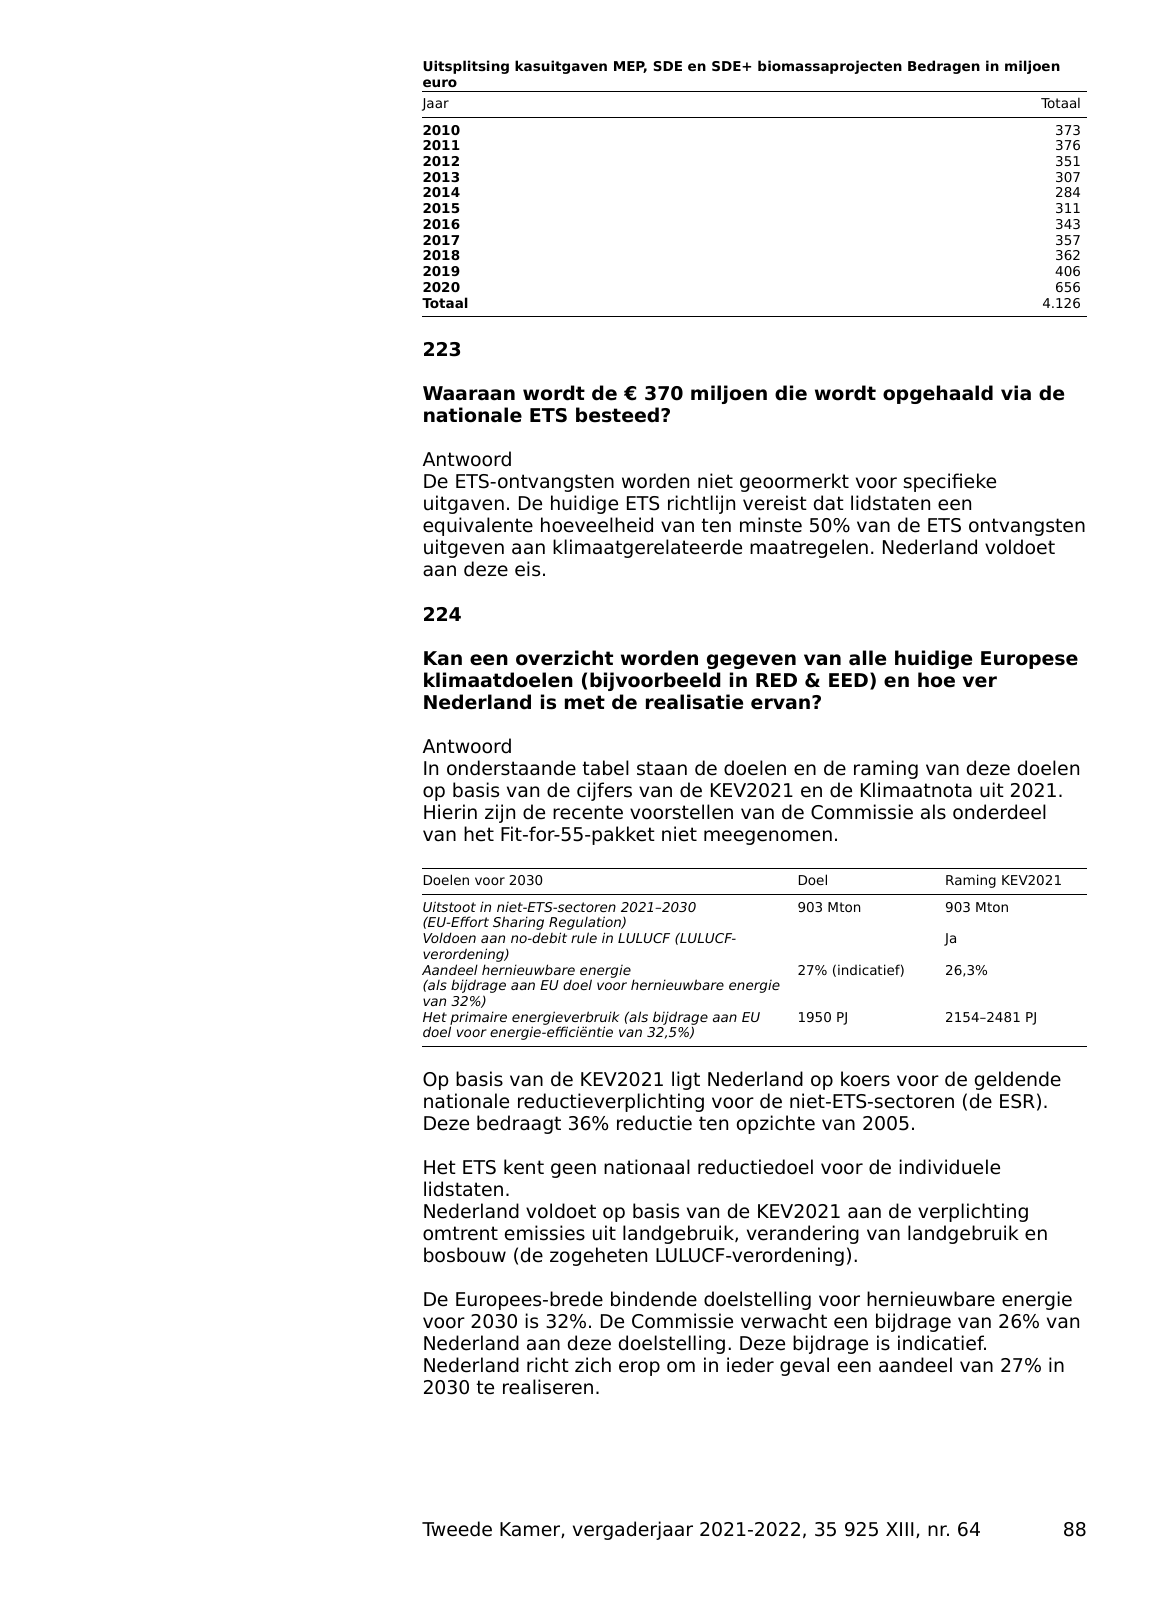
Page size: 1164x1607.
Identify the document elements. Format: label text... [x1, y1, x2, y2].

table_cell 362 [754, 248, 1087, 264]
table_cell [791, 931, 939, 962]
table_cell 2010 [422, 118, 754, 138]
subtitle 224 [422, 603, 1087, 625]
table_header Doelen voor 2030 [422, 869, 791, 894]
table_cell Uitstoot in niet-ETS-sectoren 2021–2030 (EU-Effort Sharing Regulation) [422, 895, 791, 931]
text In onderstaande tabel staan de doelen en de raming van deze doelen op basis van de cijfers van de KEV2021 en de Klimaatnota uit 2021. Hierin zijn de recente voorstellen van de Commissie als onderdeel van het Fit-for-55-pakket niet meegenomen. [422, 758, 1087, 846]
table_cell Voldoen aan no-debit rule in LULUCF (LULUCF-verordening) [422, 931, 791, 962]
table_cell 903 Mton [939, 895, 1087, 931]
table_cell 406 [754, 264, 1087, 280]
table_cell 27% (indicatief) [791, 962, 939, 1009]
table_cell 373 [754, 118, 1087, 138]
table_cell 284 [754, 185, 1087, 201]
table_cell Aandeel hernieuwbare energie (als bijdrage aan EU doel voor hernieuwbare energie van 32%) [422, 962, 791, 1009]
table_cell 2011 [422, 138, 754, 154]
table_cell 4.126 [754, 295, 1087, 316]
table_cell 656 [754, 280, 1087, 295]
table_header Raming KEV2021 [939, 869, 1087, 894]
table_header Uitsplitsing kasuitgaven MEP, SDE en SDE+ biomassaprojecten Bedragen in miljoen euro [422, 59, 1087, 91]
table_cell 1950 PJ [791, 1010, 939, 1046]
table_cell 2016 [422, 217, 754, 232]
table_cell 2015 [422, 201, 754, 217]
table_cell 2154–2481 PJ [939, 1010, 1087, 1046]
table_cell 2017 [422, 233, 754, 248]
table_cell 903 Mton [791, 895, 939, 931]
text Nederland voldoet op basis van de KEV2021 aan de verplichting omtrent emissies uit landgebruik, verandering van landgebruik en bosbouw (de zogeheten LULUCF-verordening). [422, 1201, 1087, 1267]
table_cell Jaar [422, 92, 754, 117]
text Kan een overzicht worden gegeven van alle huidige Europese klimaatdoelen (bijvoorbeeld in RED & EED) en hoe ver Nederland is met de realisatie ervan? [422, 648, 1087, 713]
table_cell 307 [754, 170, 1087, 185]
table_cell 343 [754, 217, 1087, 232]
table_cell Totaal [422, 295, 754, 316]
text De Europees-brede bindende doelstelling voor hernieuwbare energie voor 2030 is 32%. De Commissie verwacht een bijdrage van 26% van Nederland aan deze doelstelling. Deze bijdrage is indicatief. Nederland richt zich erop om in ieder geval een aandeel van 27% in 2030 te realiseren. [422, 1289, 1087, 1399]
text Antwoord [422, 736, 1087, 758]
table_cell 351 [754, 154, 1087, 169]
table_cell 2012 [422, 154, 754, 169]
table_cell 311 [754, 201, 1087, 217]
table_cell 2014 [422, 185, 754, 201]
text Antwoord [422, 449, 1087, 471]
text De ETS-ontvangsten worden niet geoormerkt voor specifieke uitgaven. De huidige ETS richtlijn vereist dat lidstaten een equivalente hoeveelheid van ten minste 50% van de ETS ontvangsten uitgeven aan klimaatgerelateerde maatregelen. Nederland voldoet aan deze eis. [422, 471, 1087, 581]
table_cell Totaal [754, 92, 1087, 117]
table_cell 2019 [422, 264, 754, 280]
table_cell 2020 [422, 280, 754, 295]
text Op basis van de KEV2021 ligt Nederland op koers voor de geldende nationale reductieverplichting voor de niet-ETS-sectoren (de ESR). Deze bedraagt 36% reductie ten opzichte van 2005. [422, 1069, 1087, 1135]
table_cell 2018 [422, 248, 754, 264]
table_cell 357 [754, 233, 1087, 248]
table_cell 376 [754, 138, 1087, 154]
table_cell Ja [939, 931, 1087, 962]
text Het ETS kent geen nationaal reductiedoel voor de individuele lidstaten. [422, 1157, 1087, 1201]
subtitle 223 [422, 339, 1087, 361]
text Waaraan wordt de € 370 miljoen die wordt opgehaald via de nationale ETS besteed? [422, 383, 1087, 427]
table_header Doel [791, 869, 939, 894]
table_cell 26,3% [939, 962, 1087, 1009]
table_cell 2013 [422, 170, 754, 185]
table_cell Het primaire energieverbruik (als bijdrage aan EU doel voor energie-efficiëntie van 32,5%) [422, 1010, 791, 1046]
